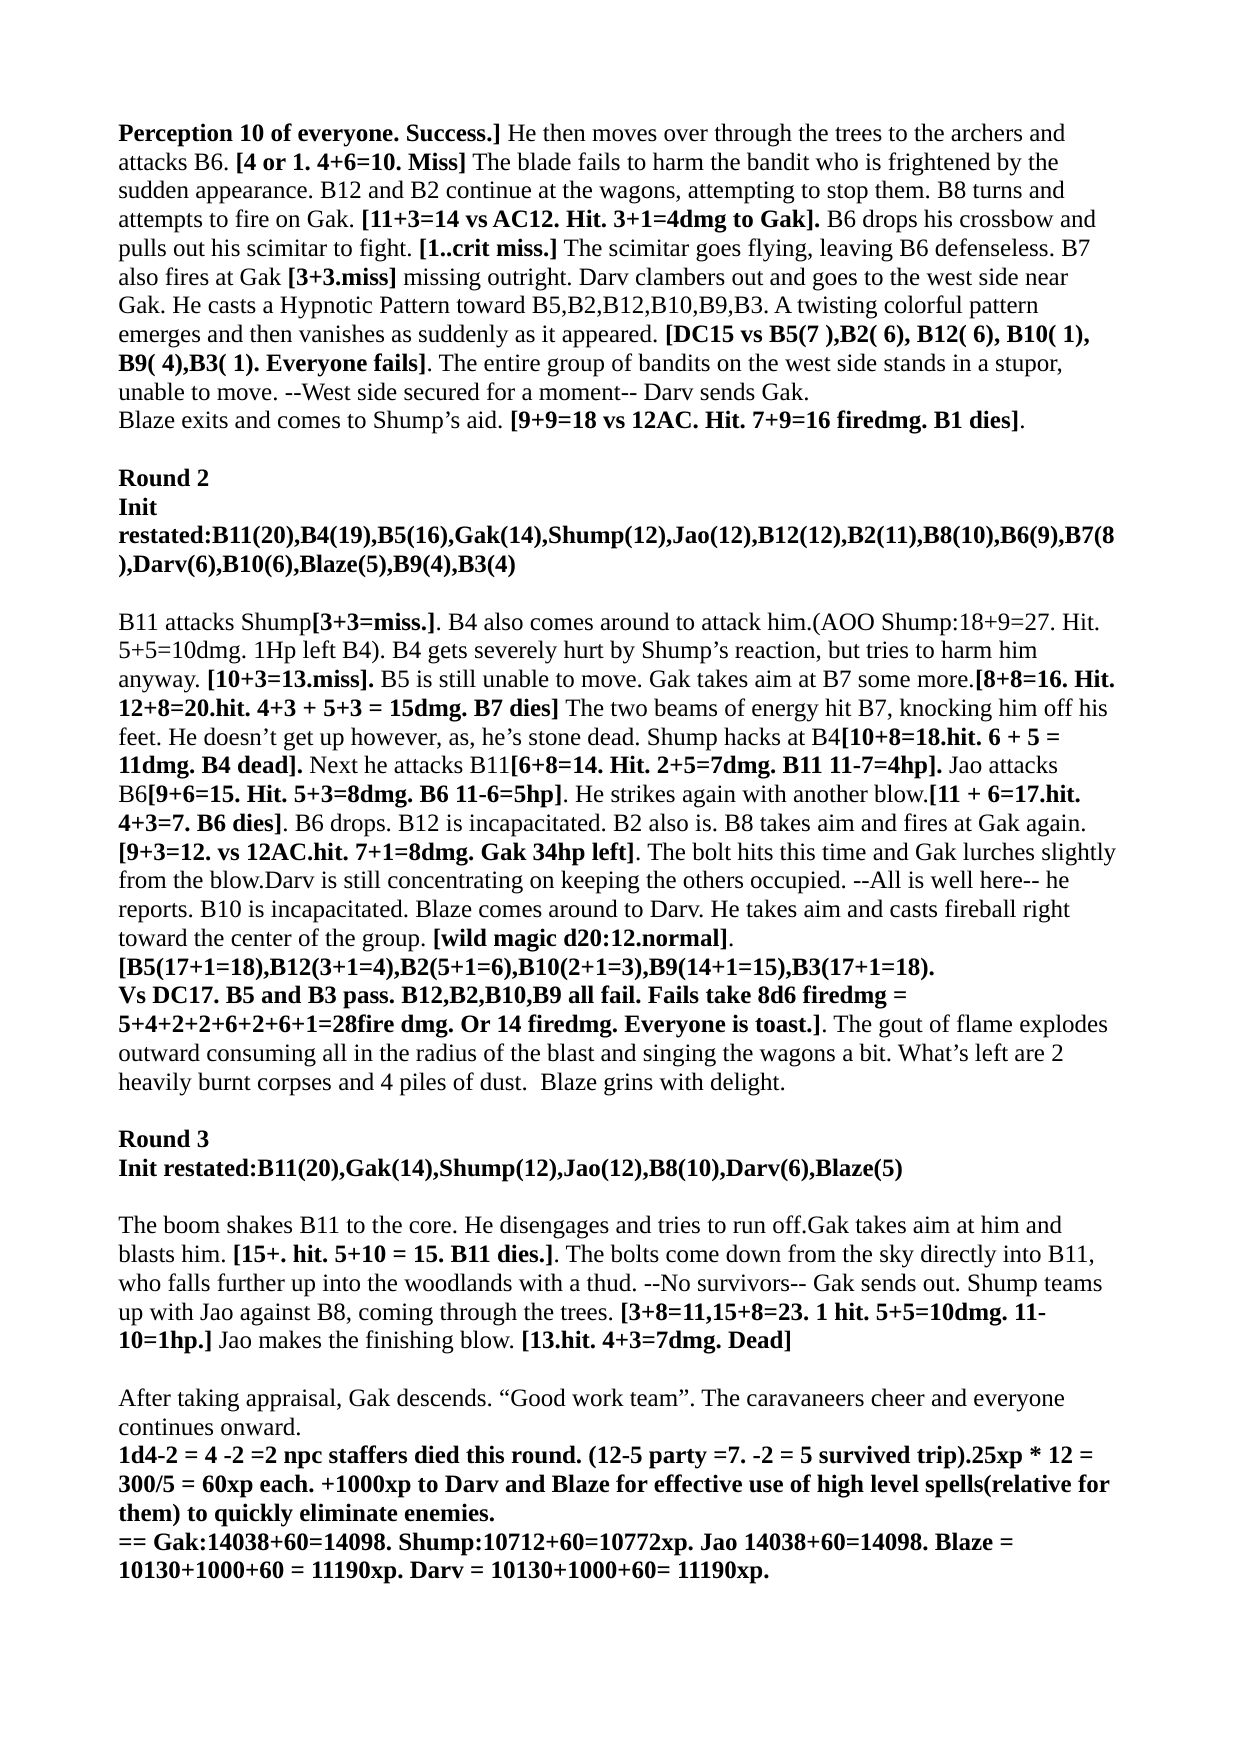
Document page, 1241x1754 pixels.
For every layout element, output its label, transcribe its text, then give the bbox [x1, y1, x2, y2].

text B11 attacks Shump[3+3=miss.]. B4 also comes around to attack him.(AOO Shump:18+9=27. Hit. 5+5=10dmg. 1Hp left B4). B4 gets severely hurt by Shump’s reaction, but tries to harm him anyway. [10+3=13.miss]. B5 is still unable to move. Gak takes aim at B7 some more.[8+8=16. Hit. 12+8=20.hit. 4+3 + 5+3 = 15dmg. B7 dies] The two beams of energy hit B7, knocking him off his feet. He doesn’t get up however, as, he’s stone dead. Shump hacks at B4[10+8=18.hit. 6 + 5 = 11dmg. B4 dead]. Next he attacks B11[6+8=14. Hit. 2+5=7dmg. B11 11-7=4hp]. Jao attacks B6[9+6=15. Hit. 5+3=8dmg. B6 11-6=5hp]. He strikes again with another blow.[11 + 6=17.hit. 4+3=7. B6 dies]. B6 drops. B12 is incapacitated. B2 also is. B8 takes aim and fires at Gak again. [9+3=12. vs 12AC.hit. 7+1=8dmg. Gak 34hp left]. The bolt hits this time and Gak lurches slightly from the blow.Darv is still concentrating on keeping the others occupied. --All is well here-- he reports. B10 is incapacitated. Blaze comes around to Darv. He takes aim and casts fireball right toward the center of the group. [wild magic d20:12.normal].[B5(17+1=18),B12(3+1=4),B2(5+1=6),B10(2+1=3),B9(14+1=15),B3(17+1=18). [118, 607, 1122, 981]
text Init restated:B11(20),B4(19),B5(16),Gak(14),Shump(12),Jao(12),B12(12),B2(11),B8(10),B6(9),B7(8),Darv(6),B10(6),Blaze(5),B9(4),B3(4) [118, 492, 1122, 578]
text Perception 10 of everyone. Success.] He then moves over through the trees to the archers and attacks B6. [4 or 1. 4+6=10. Miss] The blade fails to harm the bandit who is frightened by the sudden appearance. B12 and B2 continue at the wagons, attempting to stop them. B8 turns and attempts to fire on Gak. [11+3=14 vs AC12. Hit. 3+1=4dmg to Gak]. B6 drops his crossbow and pulls out his scimitar to fight. [1..crit miss.] The scimitar goes flying, leaving B6 defenseless. B7 also fires at Gak [3+3.miss] missing outright. Darv clambers out and goes to the west side near Gak. He casts a Hypnotic Pattern toward B5,B2,B12,B10,B9,B3. A twisting colorful pattern emerges and then vanishes as suddenly as it appeared. [DC15 vs B5(7 ),B2( 6), B12( 6), B10( 1), B9( 4),B3( 1). Everyone fails]. The entire group of bandits on the west side stands in a stupor, unable to move. --West side secured for a moment-- Darv sends Gak. [118, 118, 1122, 406]
text Round 3 [118, 1124, 1122, 1153]
text Init restated:B11(20),Gak(14),Shump(12),Jao(12),B8(10),Darv(6),Blaze(5) [118, 1153, 1122, 1182]
text Round 2 [118, 463, 1122, 492]
text After taking appraisal, Gak descends. “Good work team”. The caravaneers cheer and everyone continues onward. [118, 1383, 1122, 1441]
text The boom shakes B11 to the core. He disengages and tries to run off.Gak takes aim at him and blasts him. [15+. hit. 5+10 = 15. B11 dies.]. The bolts come down from the sky directly into B11, who falls further up into the woodlands with a thud. --No survivors-- Gak sends out. Shump teams up with Jao against B8, coming through the trees. [3+8=11,15+8=23. 1 hit. 5+5=10dmg. 11-10=1hp.] Jao makes the finishing blow. [13.hit. 4+3=7dmg. Dead] [118, 1211, 1122, 1354]
text Blaze exits and comes to Shump’s aid. [9+9=18 vs 12AC. Hit. 7+9=16 firedmg. B1 dies]. [118, 406, 1122, 434]
text 1d4-2 = 4 -2 =2 npc staffers died this round. (12-5 party =7. -2 = 5 survived trip).25xp * 12 = 300/5 = 60xp each. +1000xp to Darv and Blaze for effective use of high level spells(relative for them) to quickly eliminate enemies. [118, 1441, 1122, 1527]
text == Gak:14038+60=14098. Shump:10712+60=10772xp. Jao 14038+60=14098. Blaze = 10130+1000+60 = 11190xp. Darv = 10130+1000+60= 11190xp. [118, 1527, 1122, 1584]
text Vs DC17. B5 and B3 pass. B12,B2,B10,B9 all fail. Fails take 8d6 firedmg = 5+4+2+2+6+2+6+1=28fire dmg. Or 14 firedmg. Everyone is toast.]. The gout of flame explodes outward consuming all in the radius of the blast and singing the wagons a bit. What’s left are 2 heavily burnt corpses and 4 piles of dust. Blaze grins with delight. [118, 981, 1122, 1096]
